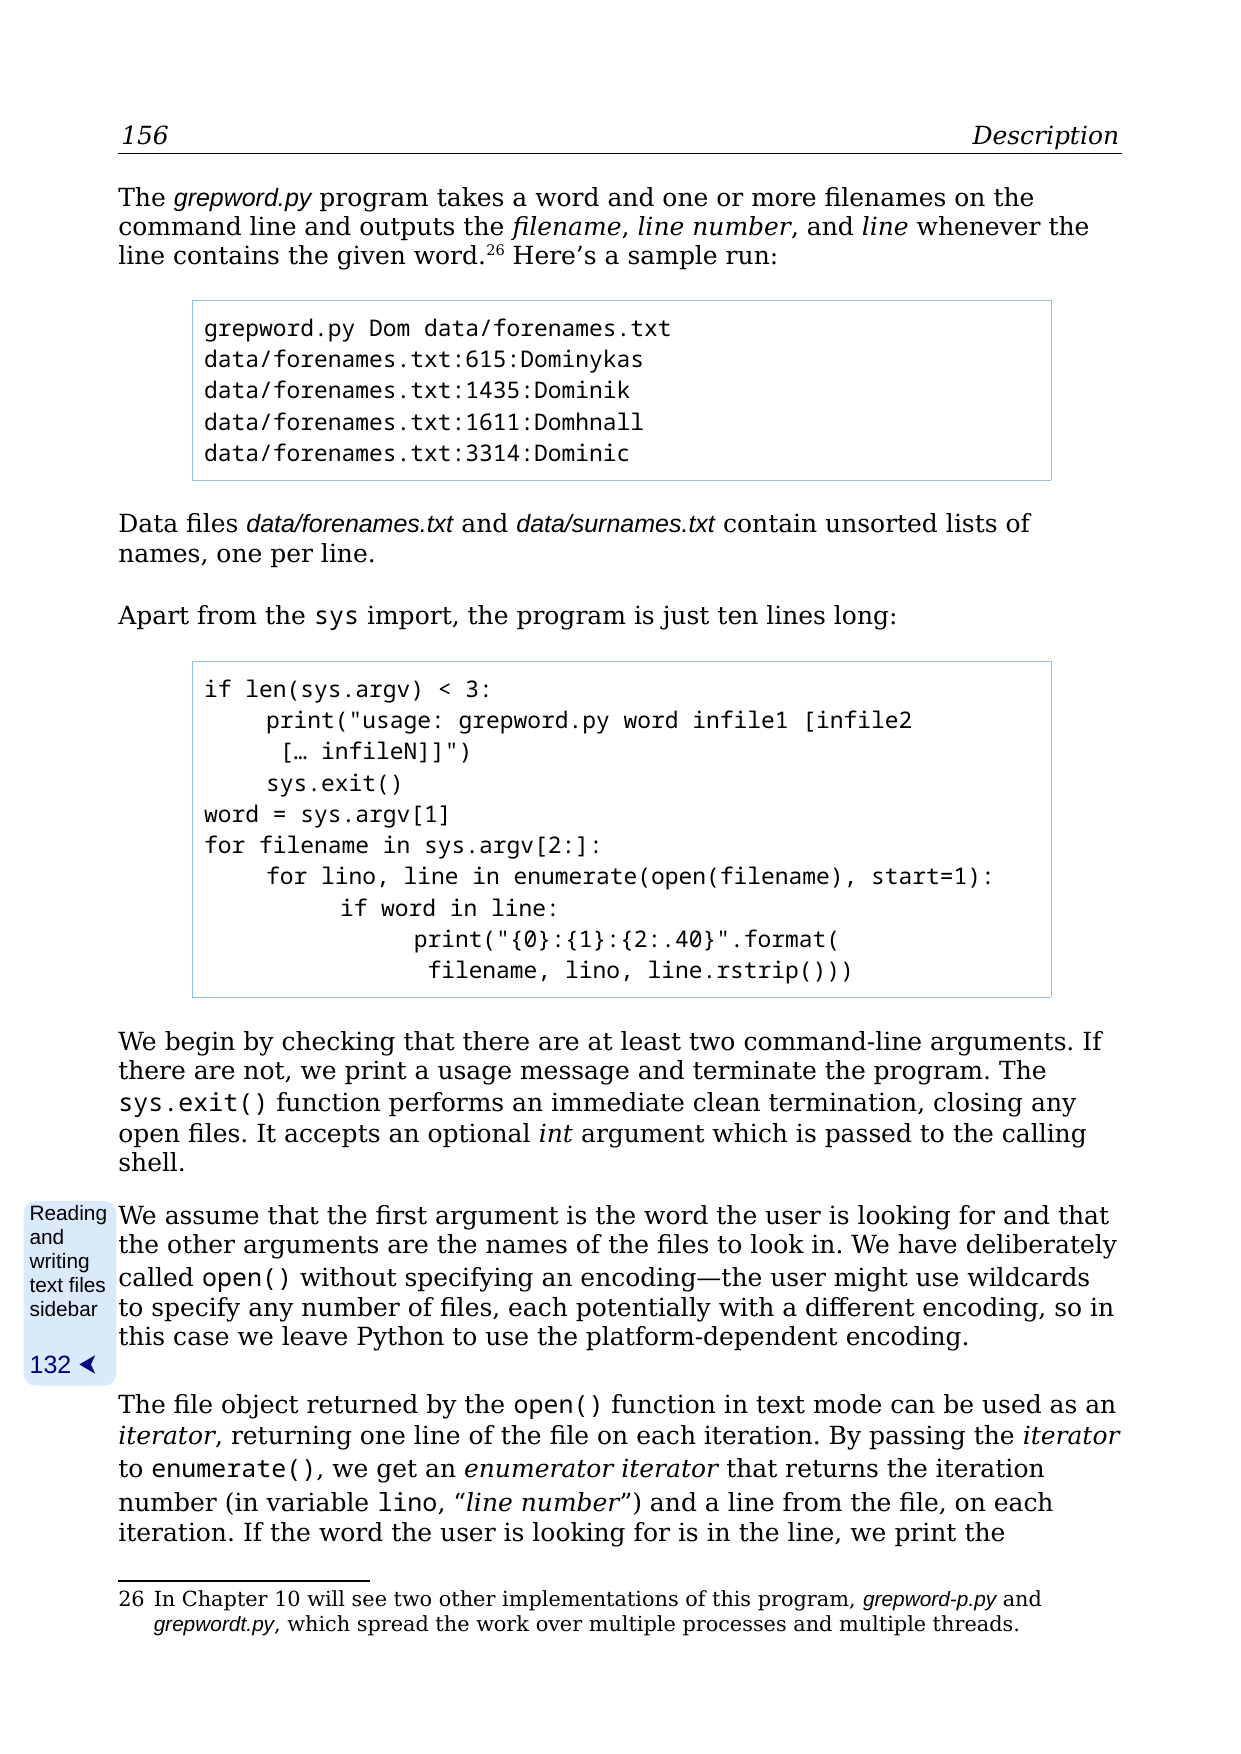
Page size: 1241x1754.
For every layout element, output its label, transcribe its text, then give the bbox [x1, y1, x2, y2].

text The file object returned by the open() function in text mode can be used as an iterator, returning one line of the file on each iteration. By passing the iterator to enumerate(), we get an enumerator iterator that returns the iteration number (in variable lino, “line number”) and a line from the file, on each iteration. If the word the user is looking for is in the line, we print the [118, 1387, 1122, 1548]
text We assume that the first argument is the word the user is looking for and that the other arguments are the names of the files to look in. We have deliberately called open() without specifying an encoding—the user might use wildcards to specify any number of files, each potentially with a different encoding, so in this case we leave Python to use the platform-dependent encoding. [118, 1201, 1122, 1352]
text In Chapter 10 will see two other implementations of this program, grepword-p.py and grepwordt.py, which spread the work over multiple processes and multiple threads. [118, 1587, 1122, 1636]
text for filename in sys.argv[2:]: [193, 817, 1051, 848]
text for lino, line in enumerate(open(filename), start=1): [193, 848, 1051, 880]
text We begin by checking that there are at least two command-line arguments. If there are not, we print a usage message and terminate the program. The sys.exit() function performs an immediate clean termination, closing any open files. It accepts an optional int argument which is passed to the calling shell. [118, 1027, 1122, 1177]
text if len(sys.argv) < 3: [193, 662, 1051, 692]
text data/forenames.txt:615:Dominykas [193, 331, 1051, 362]
text sys.exit() [193, 755, 1051, 786]
text filename, lino, line.rstrip())) [193, 942, 1051, 997]
text if word in line: [193, 880, 1051, 911]
text Data files data/forenames.txt and data/surnames.txt contain unsorted lists of names, one per line. [118, 509, 1122, 568]
text grepword.py Dom data/forenames.txt [193, 301, 1051, 331]
text data/forenames.txt:1611:Domhnall [193, 394, 1051, 425]
text The grepword.py program takes a word and one or more filenames on the command line and outputs the filename, line number, and line whenever the line contains the given word. Here’s a sample run: [118, 183, 1122, 270]
text data/forenames.txt:3314:Dominic [193, 425, 1051, 480]
text data/forenames.txt:1435:Dominik [193, 362, 1051, 394]
text word = sys.argv[1] [193, 786, 1051, 817]
text print("{0}:{1}:{2:.40}".format( [193, 911, 1051, 942]
text Apart from the sys import, the program is just ten lines long: [118, 597, 1122, 631]
text print("usage: grepword.py word infile1 [infile2 [… infileN]]") [193, 692, 1051, 755]
